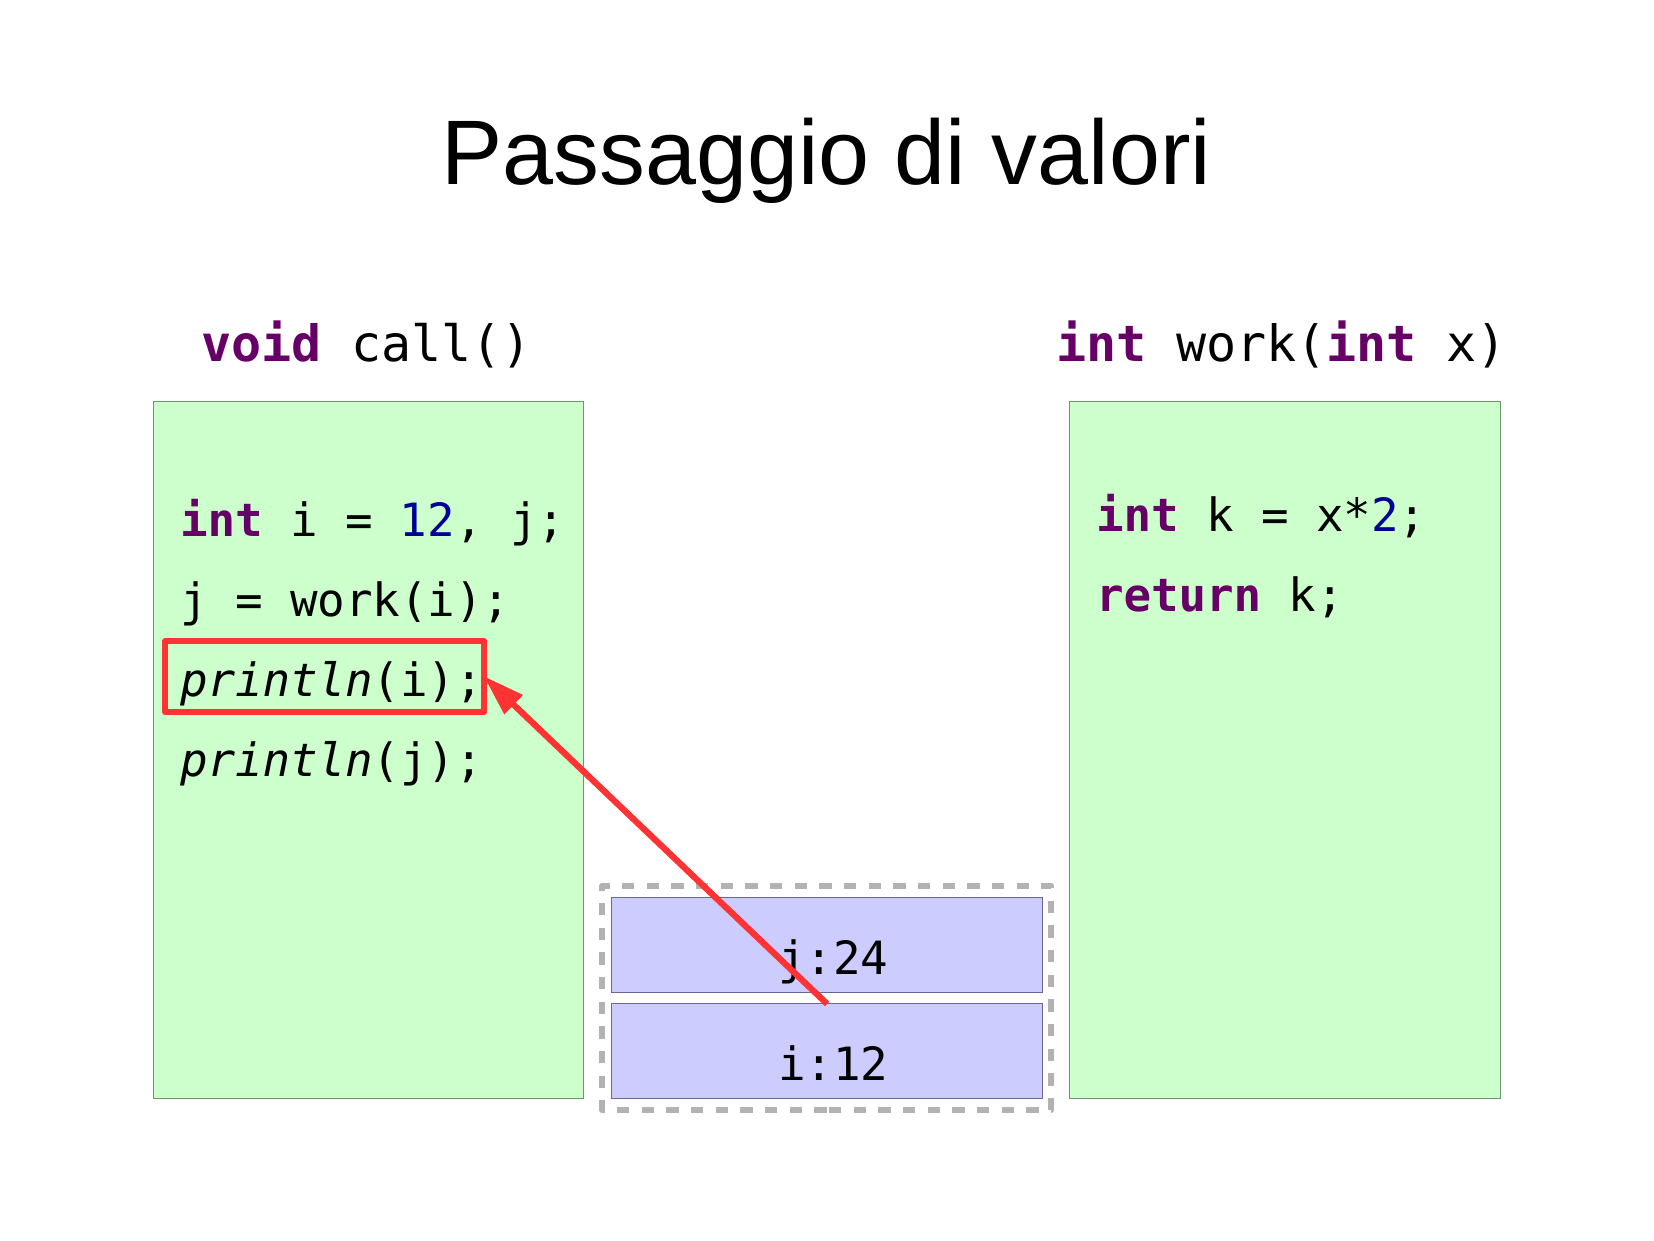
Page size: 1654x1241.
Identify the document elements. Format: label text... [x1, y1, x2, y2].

text_box void call() [153, 307, 579, 385]
text_box j:24 [611, 897, 810, 993]
text_box int k = x*2; return k; [1069, 401, 1501, 1099]
text_box int work(int x) [1027, 307, 1537, 385]
text_box i:12 [611, 1003, 1043, 1099]
text_box int i = 12, j; j = work(i); println(i); println(j); [168, 644, 481, 709]
text_box int i = 12, j; j = work(i); println(i); println(j); [153, 401, 584, 1099]
text_box j:24 [721, 897, 1043, 993]
title Passaggio di valori [82, 49, 1571, 257]
